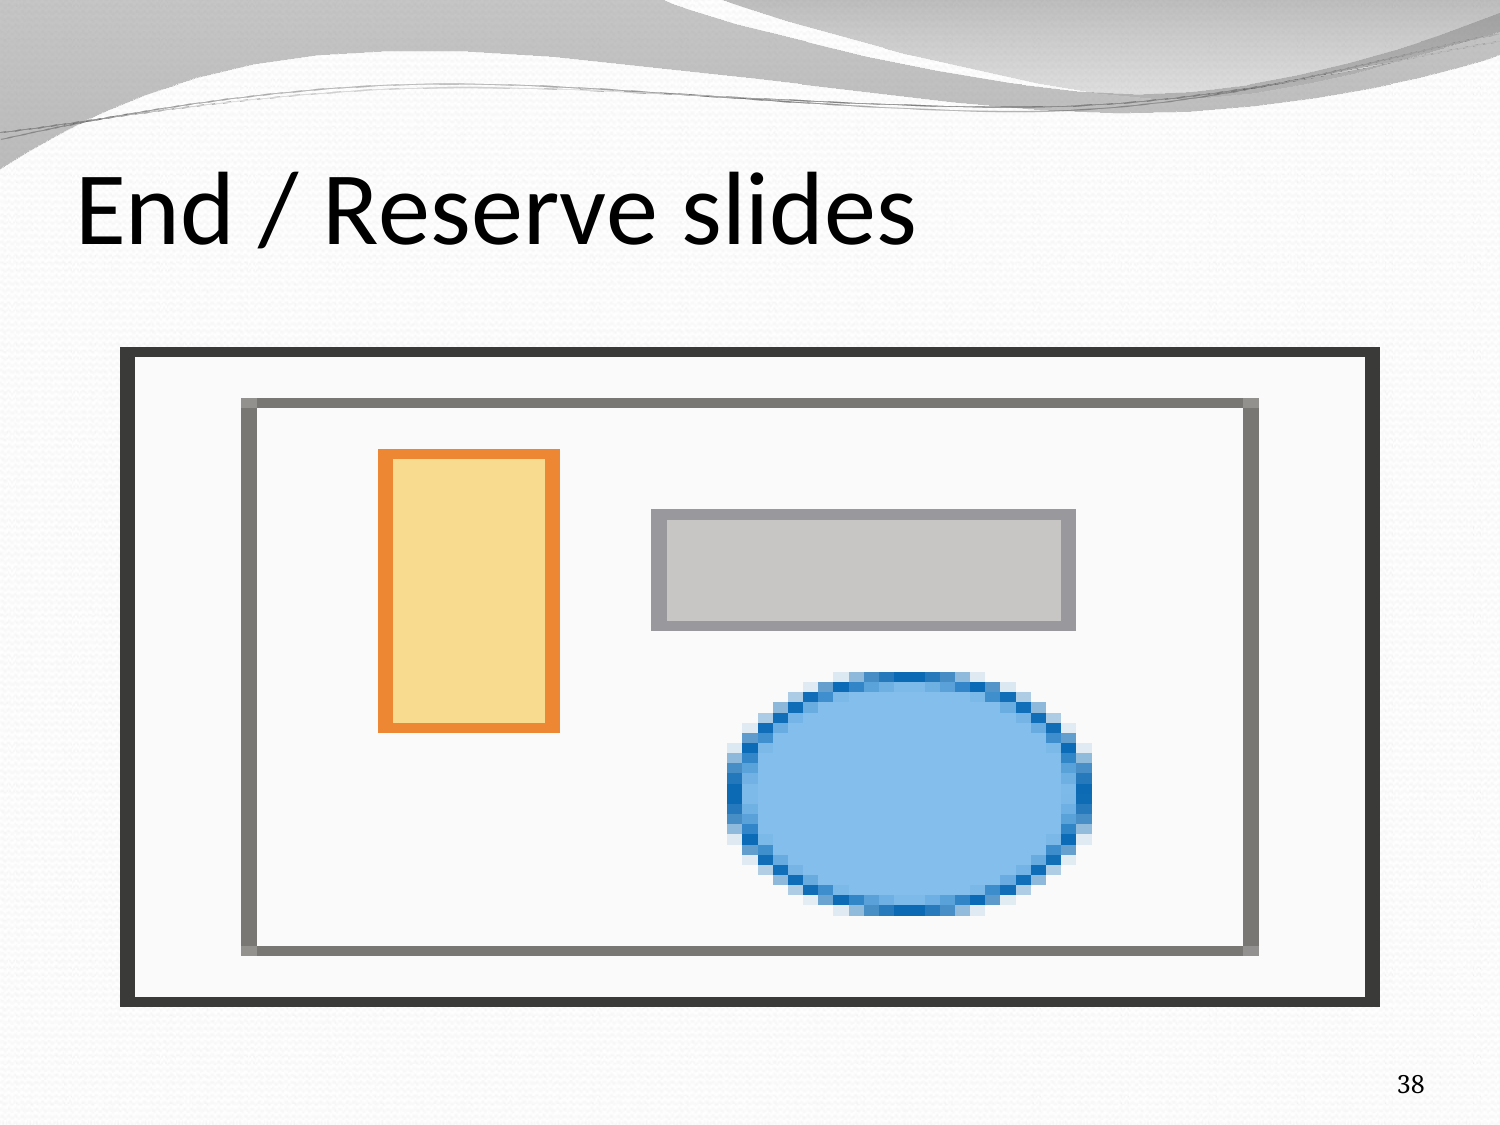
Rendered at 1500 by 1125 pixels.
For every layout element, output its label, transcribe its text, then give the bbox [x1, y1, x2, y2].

picture [0, 0, 1500, 1125]
title End / Reserve slides [75, 78, 1426, 266]
text_box [1299, 1042, 1426, 1103]
chart [75, 317, 1426, 1038]
